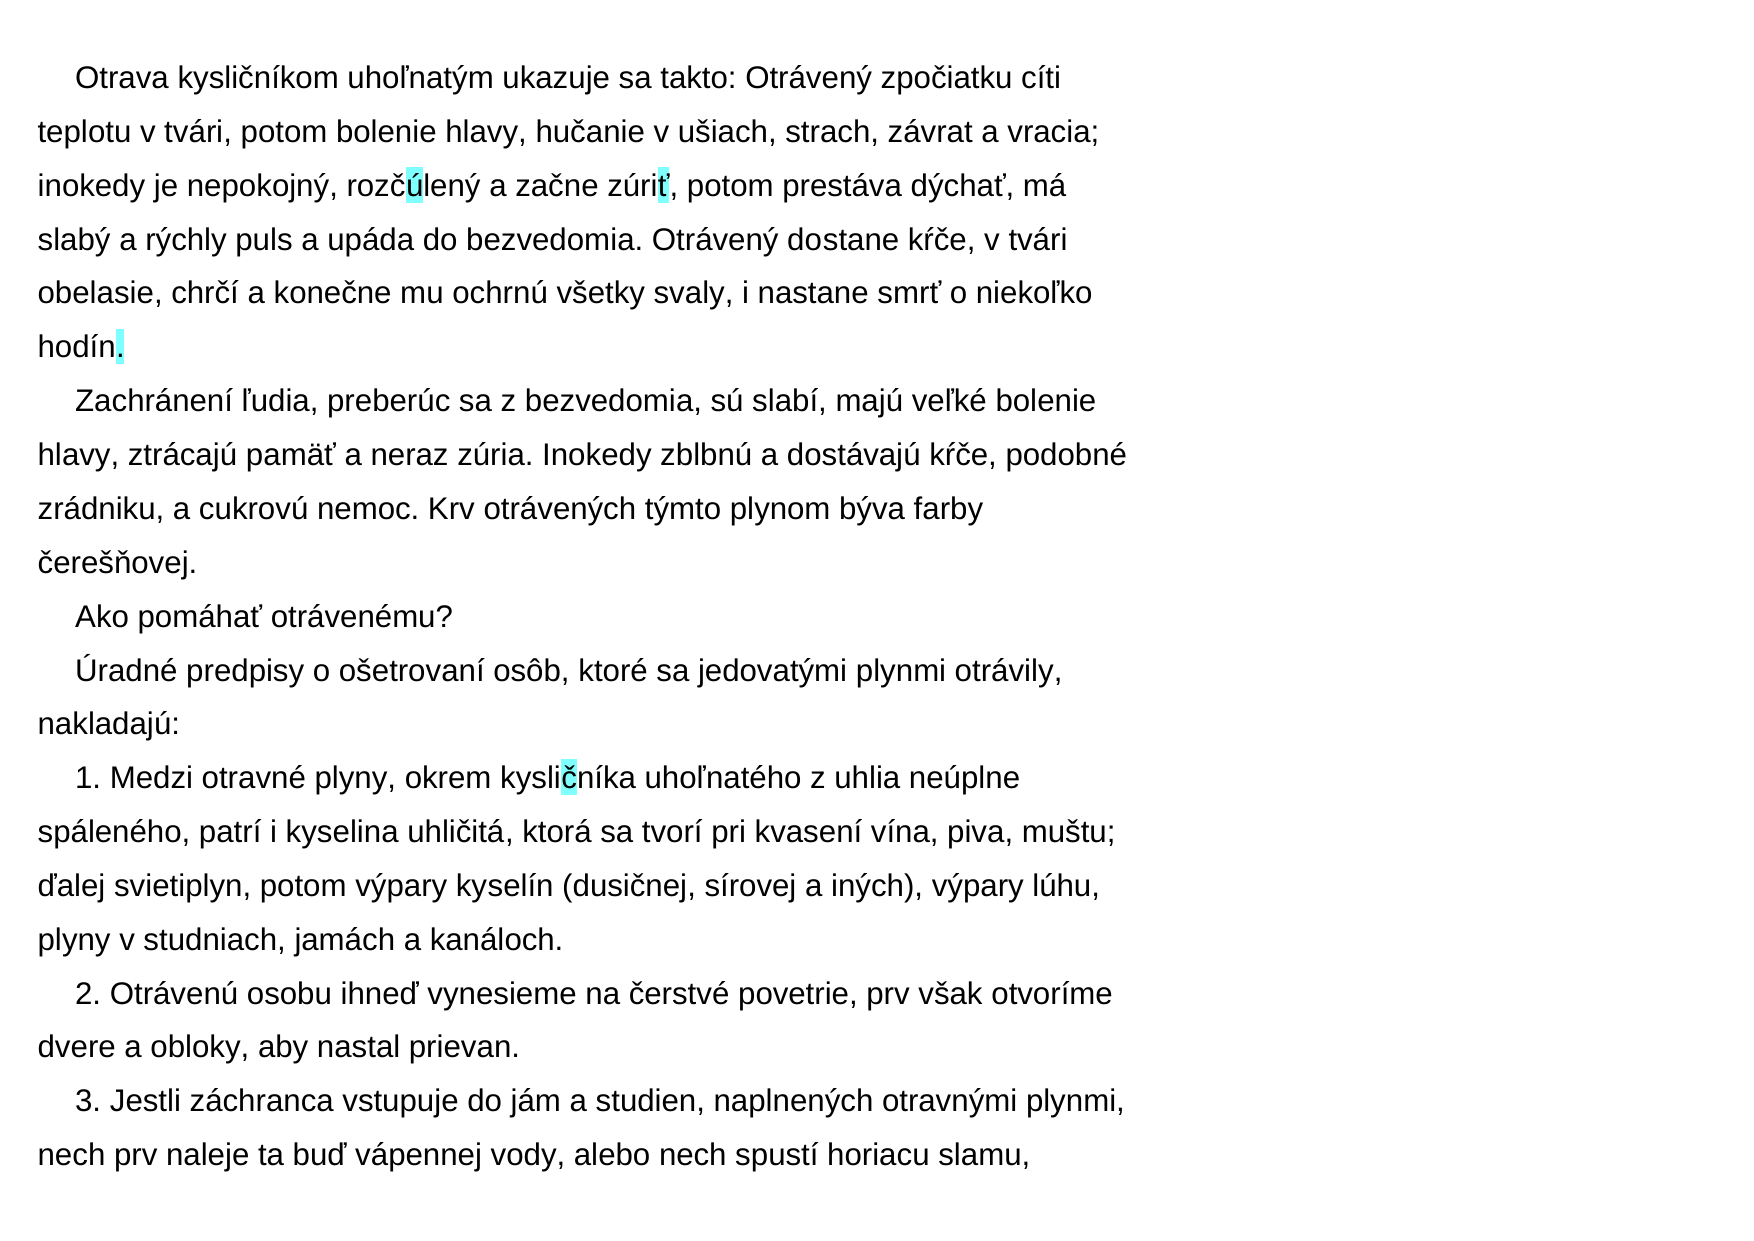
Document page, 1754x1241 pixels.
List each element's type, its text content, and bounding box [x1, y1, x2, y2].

text 3. Jestli záchranca vstupuje do jám a studien, naplnených otravnými plynmi, nech prv naleje ta buď vápennej vody, alebo nech spustí horiacu slamu, [37, 1082, 1130, 1172]
text Otrava kysličníkom uhoľnatým ukazuje sa takto: Otrávený zpočiatku cíti teplotu v tvári, potom bolenie hlavy, hučanie v ušiach, strach, závrat a vracia; inokedy je nepokojný, rozčúlený a začne zúriť, potom prestáva dýchať, má slabý a rýchly puls a upáda do bezvedomia. Otrávený do­stane kŕče, v tvári obelasie, chrčí a konečne mu ochrnú všetky svaly, i nastane smrť o niekoľko hodín. [37, 59, 1130, 364]
text 2. Otrávenú osobu ihneď vynesieme na čerstvé povetrie, prv však otvoríme dvere a obloky, aby nastal prievan. [37, 975, 1130, 1064]
text Zachránení ľudia, preberúc sa z bezvedomia, sú slabí, majú veľké bolenie hlavy, ztrácajú pa­mäť a neraz zúria. Inokedy zblbnú a dostávajú kŕče, podobné zrádniku, a cukrovú nemoc. Krv otrávených týmto plynom býva farby čerešňovej. [37, 382, 1130, 580]
text 1. Medzi otravné plyny, okrem kysličníka uhoľ­natého z uhlia neúplne spáleného, patrí i kyselina uhličitá, ktorá sa tvorí pri kvasení vína, piva, muštu; ďalej svietiplyn, potom výpary ky­selín (dusičnej, sírovej a iných), výpary lúhu, plyny v studniach, jamách a kanáloch. [37, 759, 1130, 957]
text Ako pomáhať otrávenému? [37, 598, 1130, 634]
text Úradné predpisy o ošetrovaní osôb, ktoré sa jedovatými plynmi otrávily, nakladajú: [37, 652, 1130, 741]
